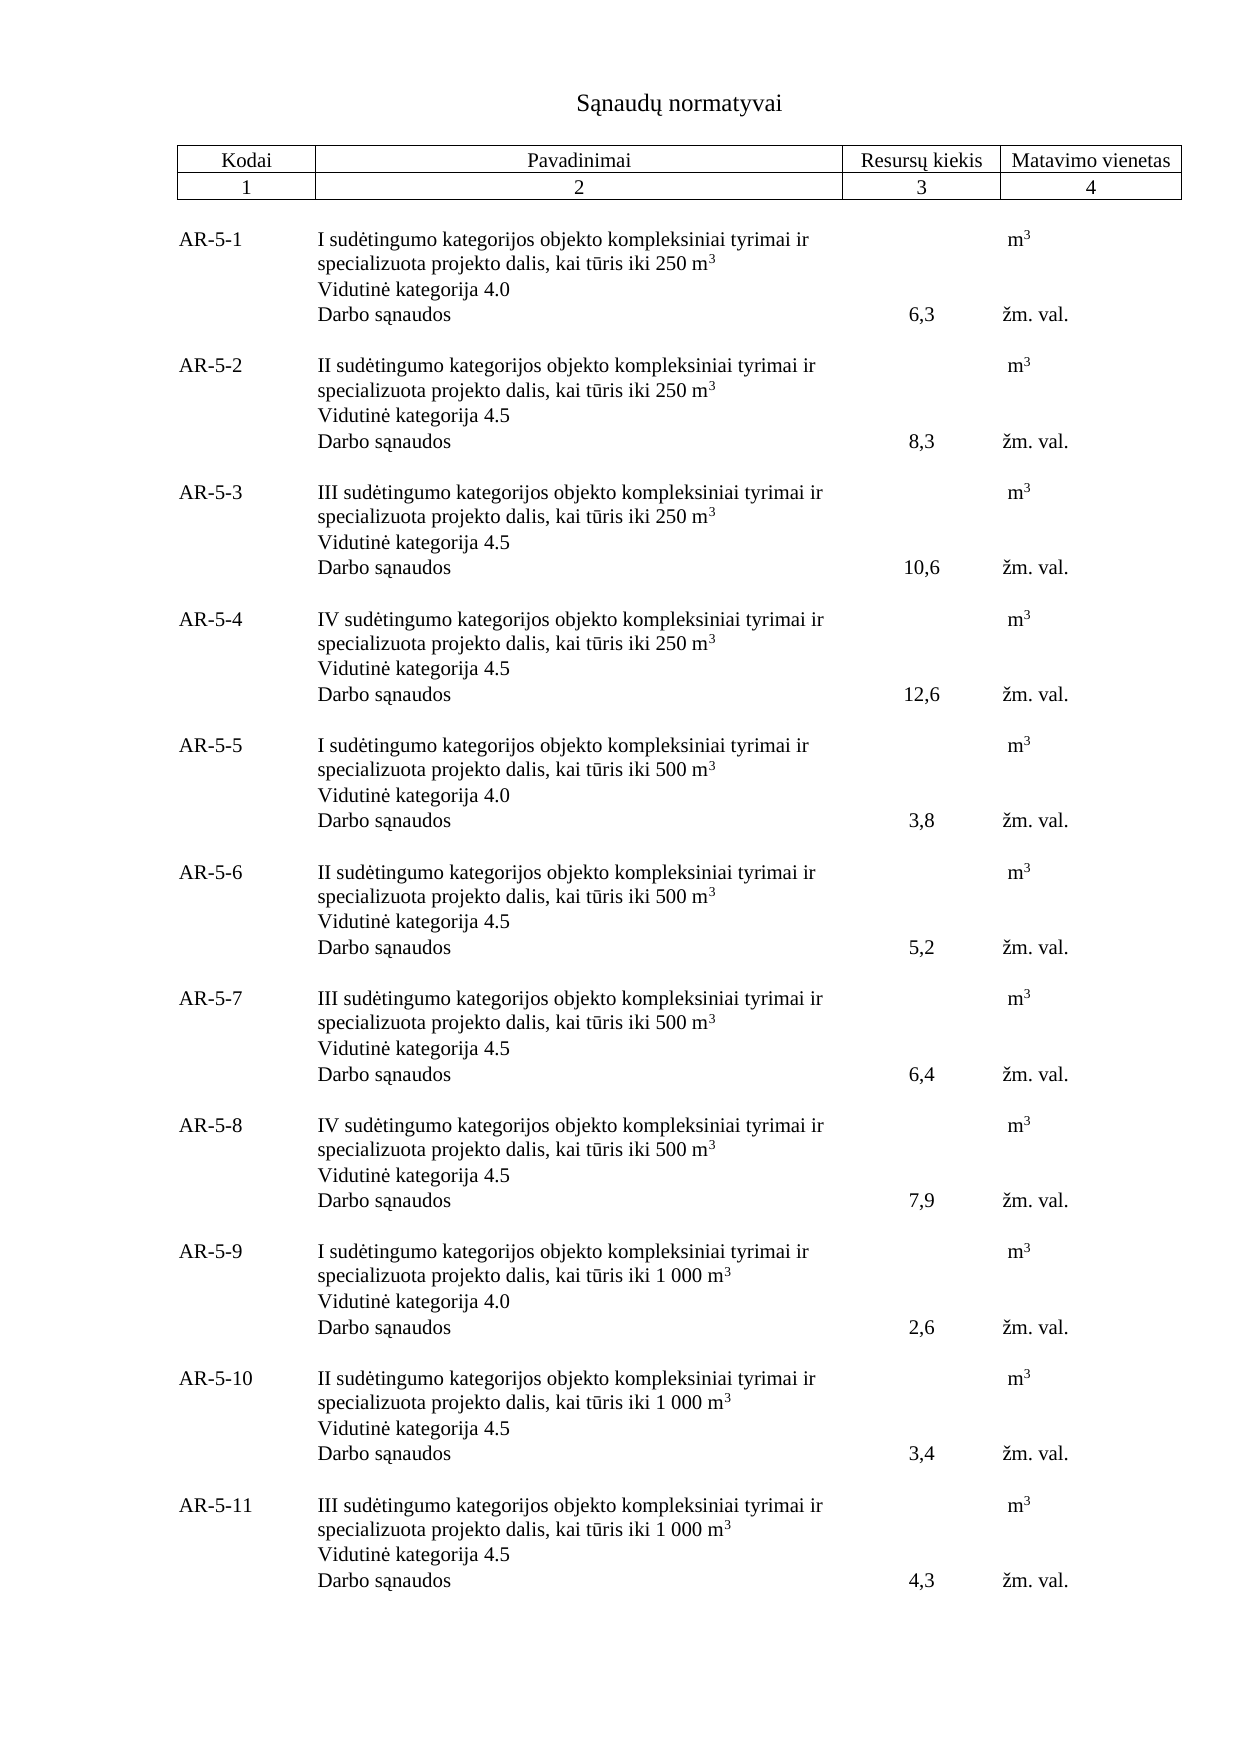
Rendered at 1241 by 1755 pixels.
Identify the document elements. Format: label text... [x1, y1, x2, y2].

table_cell [316, 1339, 842, 1364]
table_cell [177, 1465, 316, 1491]
table_cell [316, 579, 842, 605]
table_cell Vidutinė kategorija 4.5 [316, 1414, 842, 1440]
table_cell [177, 1414, 316, 1440]
table_cell [316, 200, 842, 225]
table_cell 6,4 [843, 1060, 1001, 1086]
table_cell m3 [1001, 1364, 1181, 1414]
table_cell [177, 1592, 316, 1617]
table_cell III sudėtingumo kategorijos objekto kompleksiniai tyrimai ir specializuota projekto dalis, kai tūris iki 500 m3 [316, 985, 842, 1034]
table_cell Darbo sąnaudos [316, 1187, 842, 1212]
table_cell [1001, 528, 1181, 554]
table_cell Darbo sąnaudos [316, 807, 842, 832]
table_cell žm. val. [1001, 1313, 1181, 1339]
table_cell [843, 402, 1001, 427]
table_cell [1001, 908, 1181, 933]
table_cell [843, 1111, 1001, 1161]
table_cell [177, 680, 316, 706]
table_cell [177, 1440, 316, 1465]
table_cell [843, 352, 1001, 402]
table_cell [1001, 579, 1181, 605]
table_cell žm. val. [1001, 301, 1181, 326]
table_cell [843, 908, 1001, 933]
table_cell [1001, 1086, 1181, 1111]
table_cell [177, 326, 316, 352]
table_cell [316, 1465, 842, 1491]
table_cell III sudėtingumo kategorijos objekto kompleksiniai tyrimai ir specializuota projekto dalis, kai tūris iki 1 000 m3 [316, 1491, 842, 1541]
table_cell Vidutinė kategorija 4.0 [316, 781, 842, 807]
table_cell Vidutinė kategorija 4.5 [316, 528, 842, 554]
table_cell 2,6 [843, 1313, 1001, 1339]
table_cell [1001, 200, 1181, 225]
table_header Pavadinimai [316, 146, 842, 172]
table_cell [177, 1288, 316, 1313]
table_cell AR-5-9 [177, 1238, 316, 1287]
table_cell Darbo sąnaudos [316, 680, 842, 706]
table_cell [177, 453, 316, 478]
table_cell [177, 908, 316, 933]
table_cell [1001, 1592, 1181, 1617]
table_cell II sudėtingumo kategorijos objekto kompleksiniai tyrimai ir specializuota projekto dalis, kai tūris iki 250 m3 [316, 352, 842, 402]
table_cell Darbo sąnaudos [316, 427, 842, 453]
table_cell [843, 479, 1001, 528]
table_cell [843, 1364, 1001, 1414]
table_cell AR-5-3 [177, 479, 316, 528]
table_cell [843, 1238, 1001, 1287]
table_cell [177, 1212, 316, 1238]
table_cell m3 [1001, 732, 1181, 781]
table_cell [843, 1491, 1001, 1541]
table_cell [177, 275, 316, 301]
table_cell [1001, 655, 1181, 680]
table_cell [177, 833, 316, 858]
table_cell m3 [1001, 352, 1181, 402]
table_cell [1001, 1161, 1181, 1187]
table_cell [843, 528, 1001, 554]
table_cell [843, 959, 1001, 985]
table_cell 10,6 [843, 554, 1001, 579]
table_cell [843, 1212, 1001, 1238]
table_cell III sudėtingumo kategorijos objekto kompleksiniai tyrimai ir specializuota projekto dalis, kai tūris iki 250 m3 [316, 479, 842, 528]
table_cell [177, 427, 316, 453]
table_cell 7,9 [843, 1187, 1001, 1212]
table_cell [1001, 326, 1181, 352]
table_cell Vidutinė kategorija 4.5 [316, 1541, 842, 1566]
table_cell [1001, 1465, 1181, 1491]
table_cell [843, 1034, 1001, 1060]
text Sąnaudų normatyvai [177, 88, 1181, 117]
table_cell m3 [1001, 605, 1181, 655]
table_cell [843, 1541, 1001, 1566]
table_cell [316, 1086, 842, 1111]
table_cell Darbo sąnaudos [316, 1313, 842, 1339]
table_cell Vidutinė kategorija 4.5 [316, 1034, 842, 1060]
table_cell [843, 1414, 1001, 1440]
table_cell žm. val. [1001, 1440, 1181, 1465]
table_cell Vidutinė kategorija 4.0 [316, 1288, 842, 1313]
table_cell Vidutinė kategorija 4.5 [316, 655, 842, 680]
table_cell [843, 1339, 1001, 1364]
table_cell [177, 1339, 316, 1364]
table_header Kodai [178, 146, 315, 172]
table_cell [843, 605, 1001, 655]
table_cell Vidutinė kategorija 4.5 [316, 402, 842, 427]
table_cell [177, 934, 316, 959]
table_cell [177, 528, 316, 554]
table_cell [843, 985, 1001, 1034]
table_cell Vidutinė kategorija 4.0 [316, 275, 842, 301]
table_cell IV sudėtingumo kategorijos objekto kompleksiniai tyrimai ir specializuota projekto dalis, kai tūris iki 500 m3 [316, 1111, 842, 1161]
table_cell Darbo sąnaudos [316, 934, 842, 959]
table_cell žm. val. [1001, 1060, 1181, 1086]
table_cell [1001, 1288, 1181, 1313]
table_cell 5,2 [843, 934, 1001, 959]
table_cell [843, 781, 1001, 807]
table_cell 6,3 [843, 301, 1001, 326]
table_cell 2 [316, 173, 842, 199]
table_cell 4,3 [843, 1566, 1001, 1592]
table_cell 12,6 [843, 680, 1001, 706]
table_cell I sudėtingumo kategorijos objekto kompleksiniai tyrimai ir specializuota projekto dalis, kai tūris iki 500 m3 [316, 732, 842, 781]
table_cell [177, 781, 316, 807]
table_cell AR-5-4 [177, 605, 316, 655]
table_cell [177, 1161, 316, 1187]
table_cell m3 [1001, 858, 1181, 908]
table_cell [843, 1288, 1001, 1313]
table_cell [843, 1086, 1001, 1111]
table_cell žm. val. [1001, 1187, 1181, 1212]
table_cell m3 [1001, 1111, 1181, 1161]
table_cell I sudėtingumo kategorijos objekto kompleksiniai tyrimai ir specializuota projekto dalis, kai tūris iki 250 m3 [316, 225, 842, 275]
table_cell m3 [1001, 1238, 1181, 1287]
table_cell AR-5-5 [177, 732, 316, 781]
table_cell [316, 1212, 842, 1238]
table_cell [177, 959, 316, 985]
table_cell [177, 706, 316, 732]
table_cell AR-5-1 [177, 225, 316, 275]
table_cell m3 [1001, 225, 1181, 275]
table_cell [177, 1313, 316, 1339]
table_cell [843, 833, 1001, 858]
table_cell m3 [1001, 1491, 1181, 1541]
table_cell II sudėtingumo kategorijos objekto kompleksiniai tyrimai ir specializuota projekto dalis, kai tūris iki 500 m3 [316, 858, 842, 908]
table_cell [1001, 1414, 1181, 1440]
table_cell Darbo sąnaudos [316, 301, 842, 326]
table_cell [843, 200, 1001, 225]
table_cell 3,4 [843, 1440, 1001, 1465]
table_cell [177, 579, 316, 605]
table_cell [843, 1161, 1001, 1187]
table_cell [1001, 453, 1181, 478]
table_cell Darbo sąnaudos [316, 1566, 842, 1592]
table_cell [177, 1187, 316, 1212]
table_cell AR-5-10 [177, 1364, 316, 1414]
table_cell [843, 453, 1001, 478]
table_cell 4 [1001, 173, 1181, 199]
table_cell [177, 200, 316, 225]
table_cell žm. val. [1001, 427, 1181, 453]
table_cell [177, 1086, 316, 1111]
table_cell [843, 579, 1001, 605]
table_cell [843, 275, 1001, 301]
table_cell [1001, 402, 1181, 427]
table_cell [843, 225, 1001, 275]
table_cell 3 [843, 173, 1000, 199]
table_cell AR-5-11 [177, 1491, 316, 1541]
table_cell [1001, 706, 1181, 732]
table_cell [843, 858, 1001, 908]
table_cell [177, 402, 316, 427]
table_cell [177, 1060, 316, 1086]
table_cell [177, 301, 316, 326]
table_cell [843, 706, 1001, 732]
table_cell [1001, 959, 1181, 985]
table_cell 1 [178, 173, 315, 199]
table_cell [177, 807, 316, 832]
table_cell [843, 1592, 1001, 1617]
table_cell Vidutinė kategorija 4.5 [316, 908, 842, 933]
table_cell žm. val. [1001, 934, 1181, 959]
table_cell [316, 959, 842, 985]
table_cell AR-5-2 [177, 352, 316, 402]
table_cell [316, 706, 842, 732]
table_cell žm. val. [1001, 807, 1181, 832]
table_cell [843, 655, 1001, 680]
table_cell I sudėtingumo kategorijos objekto kompleksiniai tyrimai ir specializuota projekto dalis, kai tūris iki 1 000 m3 [316, 1238, 842, 1287]
table_cell [1001, 833, 1181, 858]
table_header Matavimo vienetas [1001, 146, 1181, 172]
table_cell [177, 1541, 316, 1566]
table_cell [316, 326, 842, 352]
table_cell [1001, 1212, 1181, 1238]
table_cell [316, 1592, 842, 1617]
table_cell Vidutinė kategorija 4.5 [316, 1161, 842, 1187]
table_cell AR-5-6 [177, 858, 316, 908]
table_cell 3,8 [843, 807, 1001, 832]
table_cell Darbo sąnaudos [316, 554, 842, 579]
table_cell 8,3 [843, 427, 1001, 453]
table_cell [843, 1465, 1001, 1491]
table_cell Darbo sąnaudos [316, 1440, 842, 1465]
table_cell [1001, 1034, 1181, 1060]
table_cell [177, 655, 316, 680]
table_cell žm. val. [1001, 680, 1181, 706]
table_cell AR-5-7 [177, 985, 316, 1034]
table_cell [177, 554, 316, 579]
table_cell [1001, 781, 1181, 807]
table_cell žm. val. [1001, 554, 1181, 579]
table_cell [1001, 1541, 1181, 1566]
table_cell AR-5-8 [177, 1111, 316, 1161]
table_cell [316, 833, 842, 858]
table_cell [1001, 1339, 1181, 1364]
table_cell Darbo sąnaudos [316, 1060, 842, 1086]
table_cell [843, 326, 1001, 352]
table_cell m3 [1001, 985, 1181, 1034]
table_cell [177, 1566, 316, 1592]
table_cell m3 [1001, 479, 1181, 528]
table_cell [843, 732, 1001, 781]
table_cell [1001, 275, 1181, 301]
table_cell žm. val. [1001, 1566, 1181, 1592]
table_header Resursų kiekis [843, 146, 1000, 172]
table_cell IV sudėtingumo kategorijos objekto kompleksiniai tyrimai ir specializuota projekto dalis, kai tūris iki 250 m3 [316, 605, 842, 655]
table_cell [177, 1034, 316, 1060]
table_cell [316, 453, 842, 478]
table_cell II sudėtingumo kategorijos objekto kompleksiniai tyrimai ir specializuota projekto dalis, kai tūris iki 1 000 m3 [316, 1364, 842, 1414]
